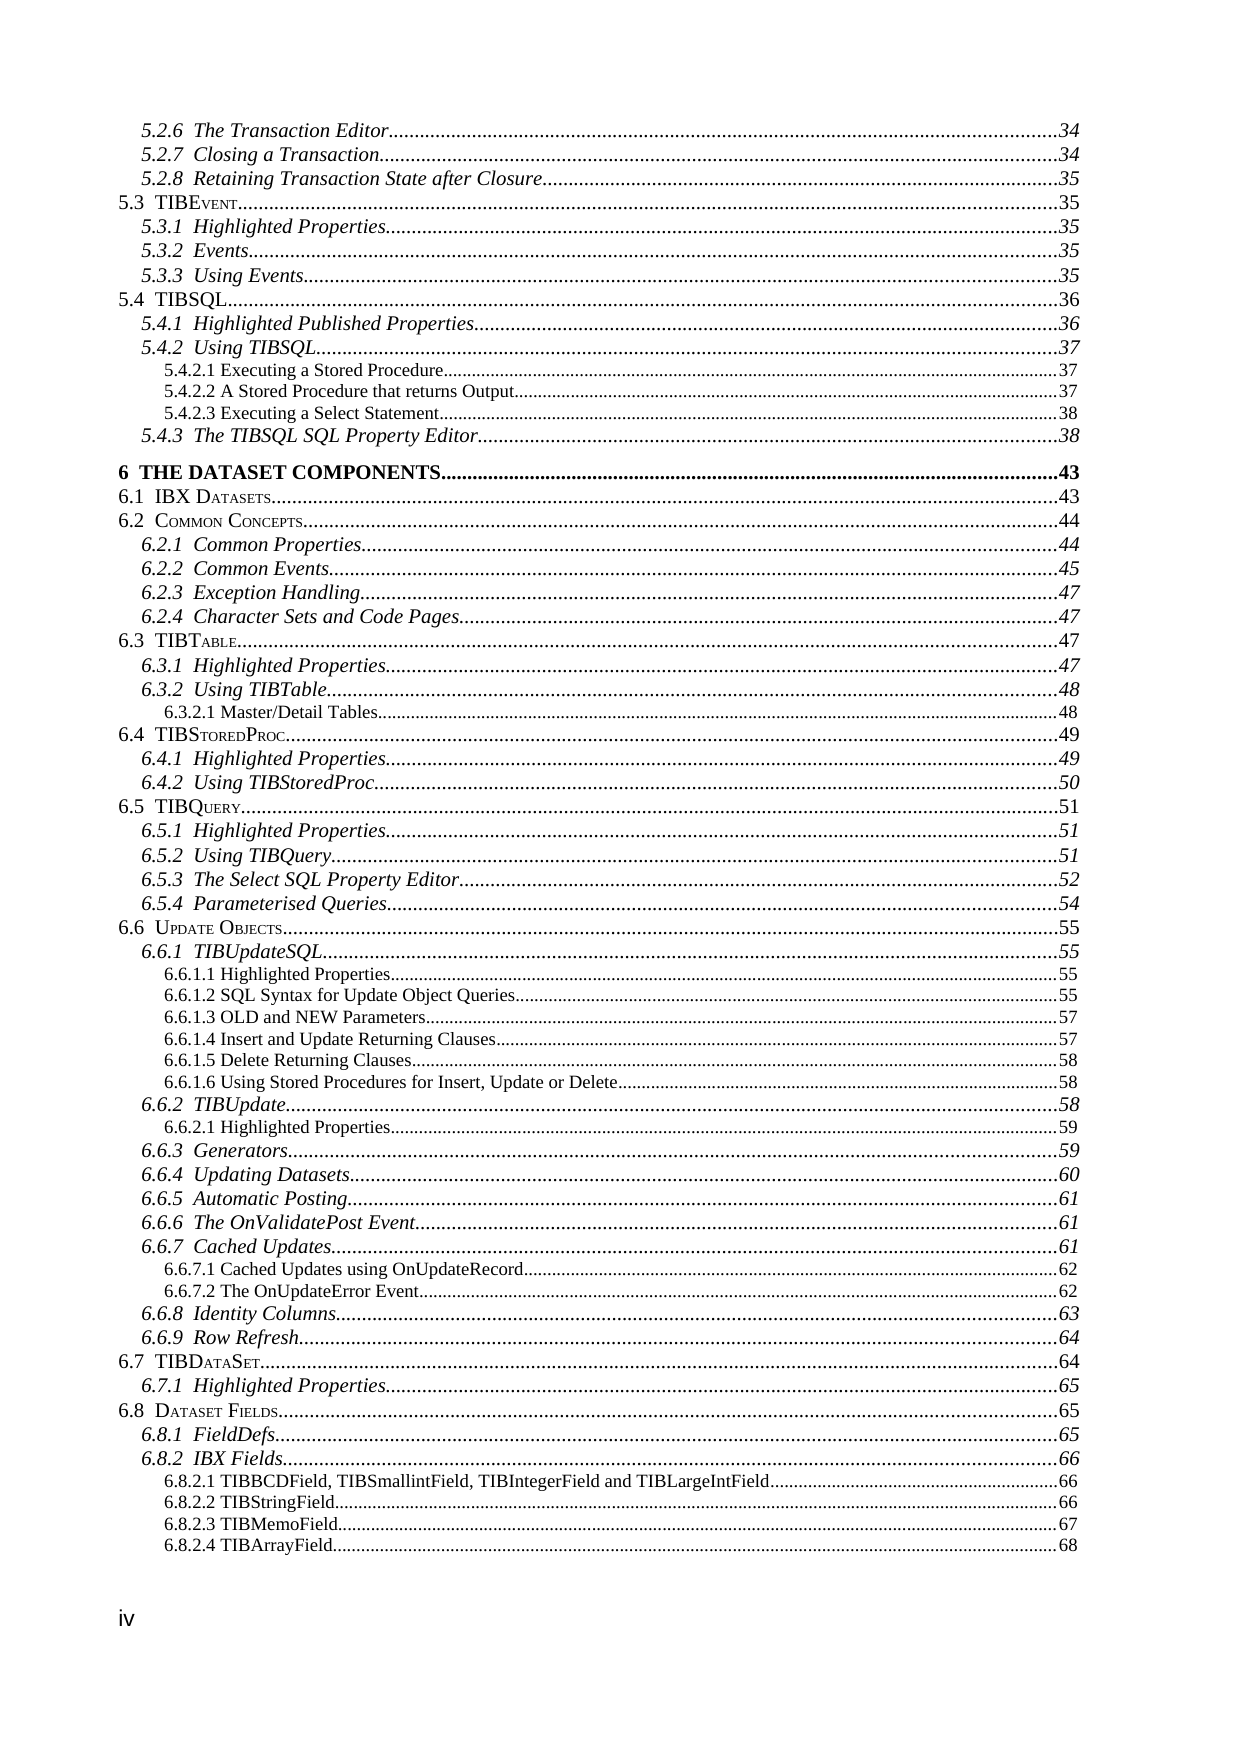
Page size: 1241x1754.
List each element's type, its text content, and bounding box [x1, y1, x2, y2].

text 6.5.2 Using TIBQuery 51 [141, 842, 1122, 867]
text 6.4.1 Highlighted Properties 49 [141, 746, 1122, 770]
text 6.4 TIBStoredProc 49 [118, 722, 1122, 746]
text 6.2.2 Common Events 45 [141, 556, 1122, 580]
text 6.6.1.5 Delete Returning Clauses 58 [164, 1049, 1122, 1071]
text 6.8.2.1 TIBBCDField, TIBSmallintField, TIBIntegerField and TIBLargeIntField 66 [164, 1470, 1122, 1491]
text 6.3 TIBTable 47 [118, 628, 1122, 652]
text 6.6.5 Automatic Posting 61 [141, 1186, 1122, 1210]
text 5.3.1 Highlighted Properties 35 [141, 214, 1122, 238]
text 6.6.2.1 Highlighted Properties 59 [164, 1116, 1122, 1138]
text 6.6.6 The OnValidatePost Event 61 [141, 1210, 1122, 1234]
text 5.3.3 Using Events 35 [141, 262, 1122, 287]
text 6 The DataSet Components 43 [118, 460, 1122, 484]
text 5.4 TIBSQL 36 [118, 287, 1122, 311]
text 5.4.2.3 Executing a Select Statement 38 [164, 402, 1122, 423]
text 6.5.4 Parameterised Queries 54 [141, 891, 1122, 915]
text 5.3 TIBEvent 35 [118, 190, 1122, 214]
text 6.6.7.1 Cached Updates using OnUpdateRecord 62 [164, 1258, 1122, 1280]
text 6.6.7.2 The OnUpdateError Event 62 [164, 1280, 1122, 1301]
text 6.7 TIBDataSet 64 [118, 1349, 1122, 1373]
text 6.6.3 Generators 59 [141, 1138, 1122, 1162]
text 6.7.1 Highlighted Properties 65 [141, 1373, 1122, 1397]
text 6.6.4 Updating Datasets 60 [141, 1162, 1122, 1186]
text 6.2.1 Common Properties 44 [141, 532, 1122, 556]
text 6.6 Update Objects 55 [118, 915, 1122, 939]
text 5.2.8 Retaining Transaction State after Closure 35 [141, 166, 1122, 190]
text 5.3.2 Events 35 [141, 238, 1122, 262]
text 6.6.1.2 SQL Syntax for Update Object Queries 55 [164, 984, 1122, 1006]
text 6.8 Dataset Fields 65 [118, 1397, 1122, 1422]
text 6.8.1 FieldDefs 65 [141, 1422, 1122, 1446]
text 6.5.3 The Select SQL Property Editor 52 [141, 867, 1122, 891]
text 5.4.2.2 A Stored Procedure that returns Output 37 [164, 380, 1122, 402]
text 6.8.2.2 TIBStringField 66 [164, 1491, 1122, 1513]
text 6.2.4 Character Sets and Code Pages 47 [141, 604, 1122, 628]
text 6.6.9 Row Refresh 64 [141, 1325, 1122, 1349]
text 5.4.1 Highlighted Published Properties 36 [141, 311, 1122, 335]
text 6.5.1 Highlighted Properties 51 [141, 818, 1122, 842]
text 6.2.3 Exception Handling 47 [141, 580, 1122, 604]
text 6.5 TIBQuery 51 [118, 794, 1122, 818]
text 6.2 Common Concepts 44 [118, 508, 1122, 532]
text 6.6.2 TIBUpdate 58 [141, 1092, 1122, 1116]
text 5.4.2.1 Executing a Stored Procedure 37 [164, 359, 1122, 380]
text 6.6.1.1 Highlighted Properties 55 [164, 963, 1122, 984]
text 6.1 IBX Datasets 43 [118, 484, 1122, 508]
text 5.4.3 The TIBSQL SQL Property Editor 38 [141, 423, 1122, 447]
text 6.4.2 Using TIBStoredProc 50 [141, 770, 1122, 794]
text 5.2.6 The Transaction Editor 34 [141, 118, 1122, 142]
text 6.8.2.3 TIBMemoField 67 [164, 1513, 1122, 1534]
text 6.6.1.6 Using Stored Procedures for Insert, Update or Delete 58 [164, 1071, 1122, 1092]
text 6.6.1 TIBUpdateSQL 55 [141, 939, 1122, 963]
text 6.6.7 Cached Updates 61 [141, 1234, 1122, 1258]
text 5.4.2 Using TIBSQL 37 [141, 335, 1122, 359]
text 6.3.2.1 Master/Detail Tables 48 [164, 701, 1122, 722]
text 6.6.1.4 Insert and Update Returning Clauses 57 [164, 1027, 1122, 1049]
text 6.3.2 Using TIBTable 48 [141, 677, 1122, 701]
text 5.2.7 Closing a Transaction 34 [141, 142, 1122, 166]
text 6.8.2 IBX Fields 66 [141, 1446, 1122, 1470]
text 6.6.1.3 OLD and NEW Parameters 57 [164, 1006, 1122, 1027]
text 6.8.2.4 TIBArrayField 68 [164, 1534, 1122, 1556]
text 6.3.1 Highlighted Properties 47 [141, 652, 1122, 677]
text 6.6.8 Identity Columns 63 [141, 1301, 1122, 1325]
